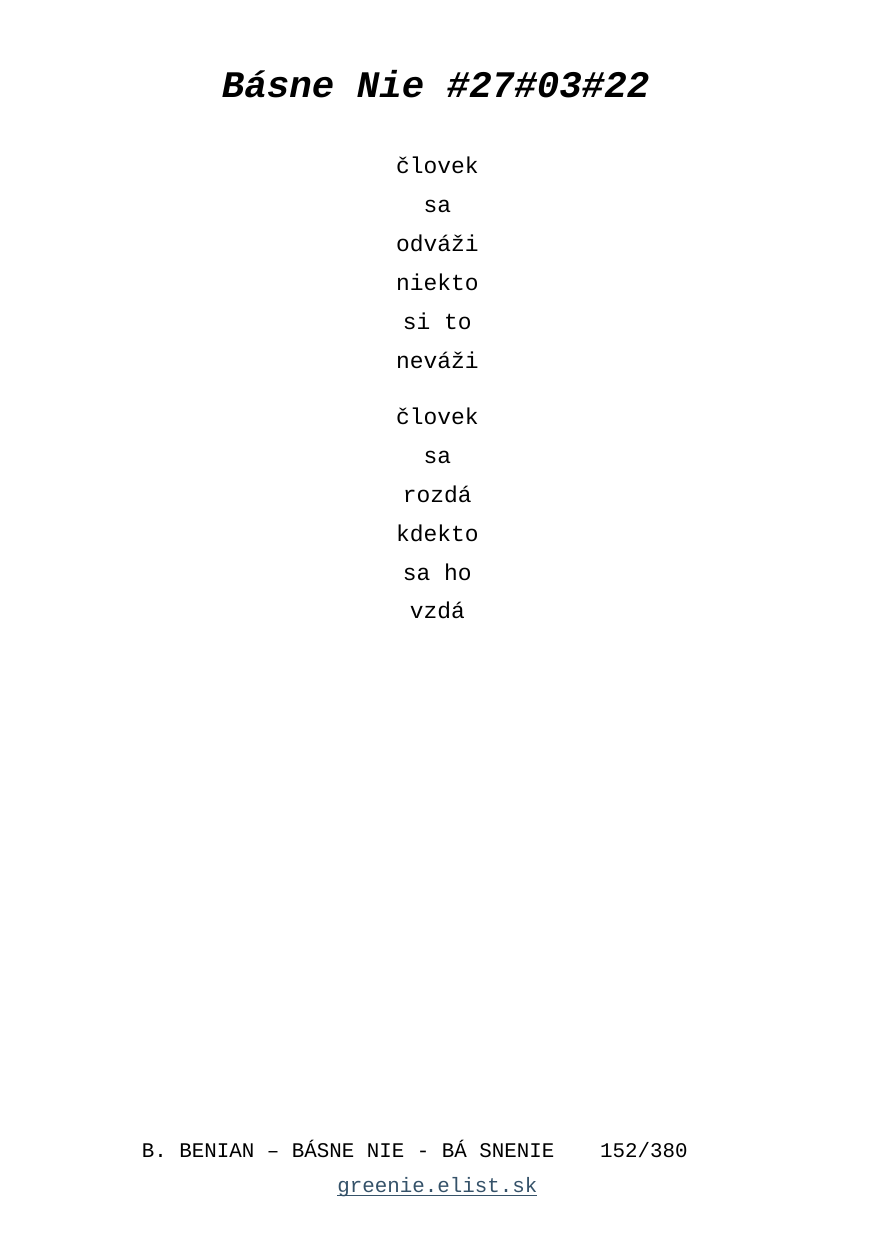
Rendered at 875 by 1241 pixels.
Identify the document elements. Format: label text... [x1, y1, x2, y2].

text človek sa rozdá kdekto sa ho vzdá [41, 406, 833, 626]
subtitle Básne Nie #27#03#22 [41, 66, 833, 109]
text človek sa odváži niekto si to neváži [41, 155, 833, 375]
